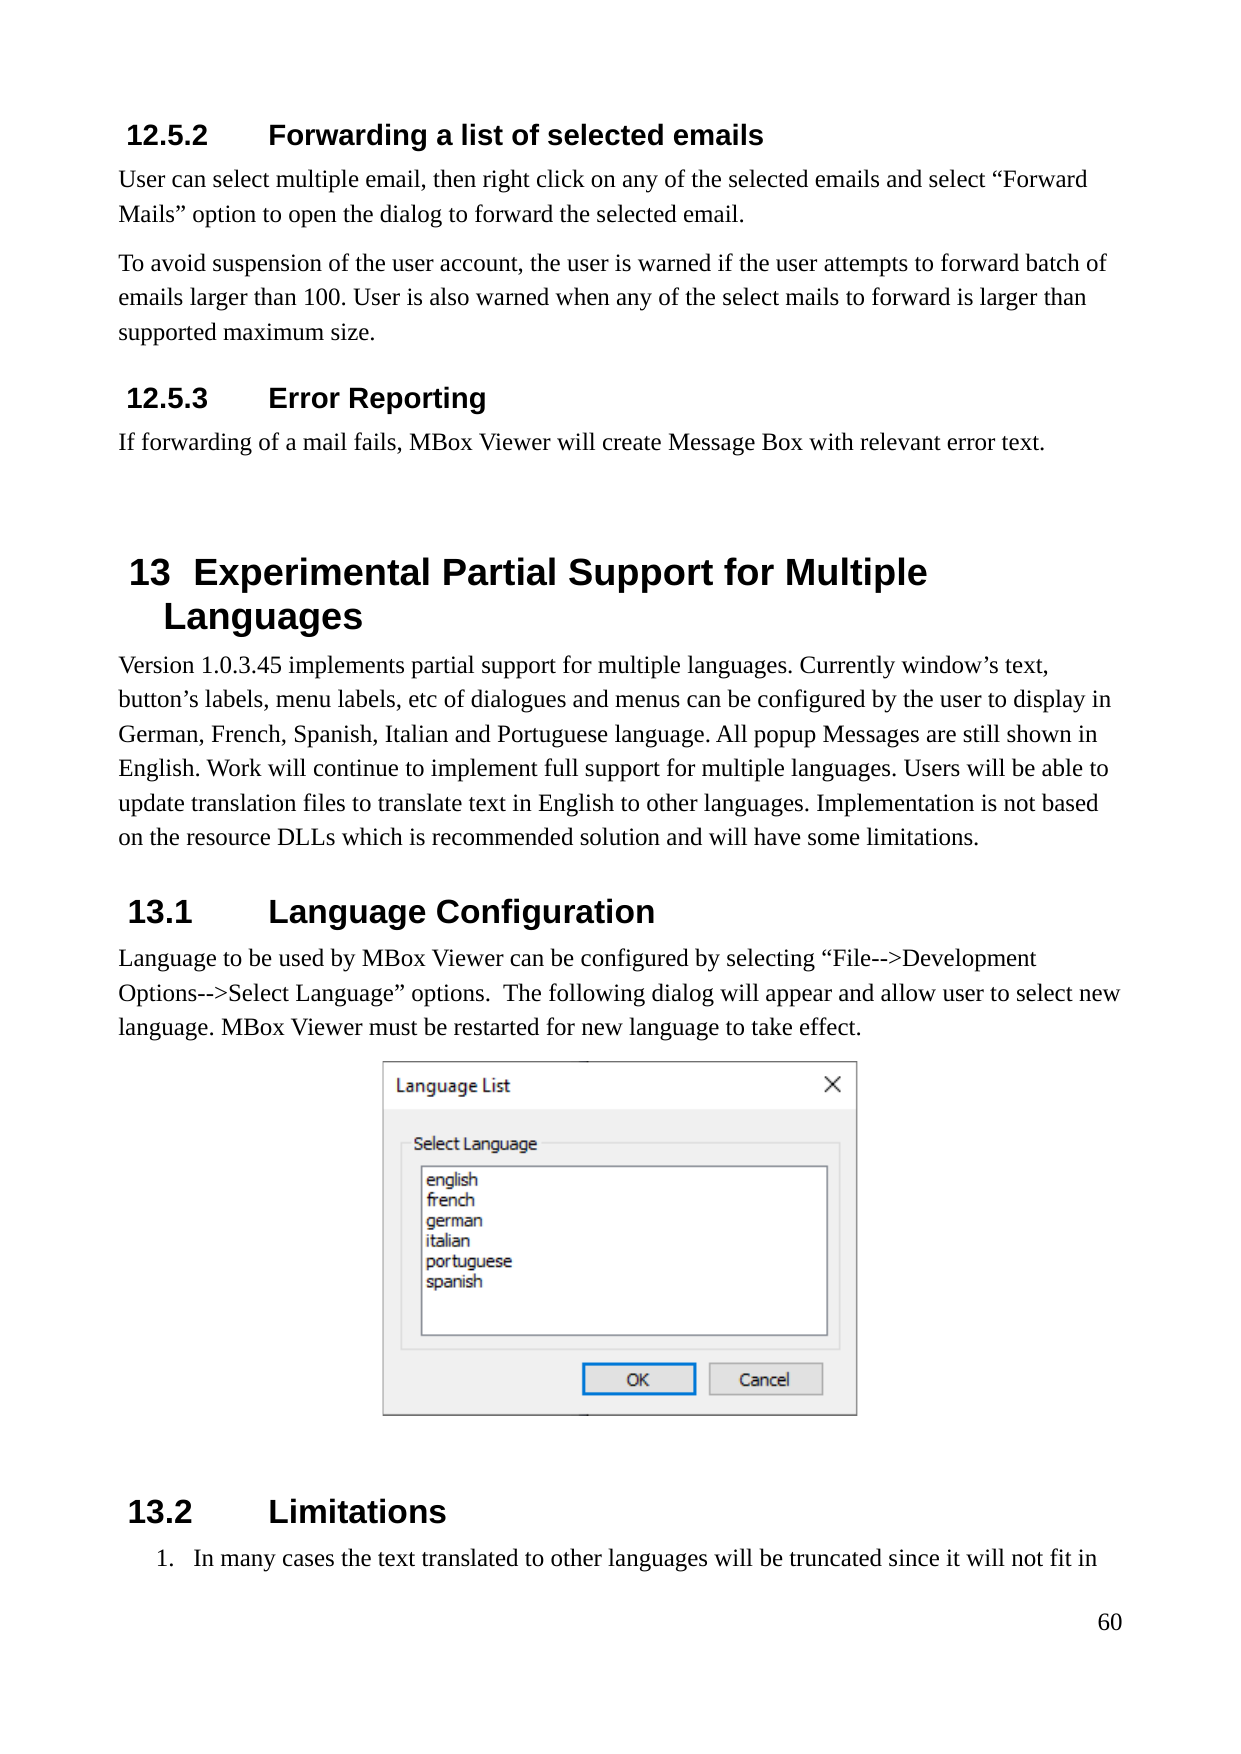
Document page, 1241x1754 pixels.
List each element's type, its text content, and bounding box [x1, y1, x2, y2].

text If forwarding of a mail fails, MBox Viewer will create Message Box with relevant error text. [118, 427, 1122, 456]
subtitle Language Configuration [118, 892, 1122, 931]
subtitle Error Reporting [118, 381, 1122, 414]
text User can select multiple email, then right click on any of the selected emails and select “Forward Mails” option to open the dialog to forward the selected email. [118, 164, 1122, 228]
text Language to be used by MBox Viewer can be configured by selecting “File-->Development Options-->Select Language” options. The following dialog will appear and allow user to select new language. MBox Viewer must be restarted for new language to take effect. [118, 943, 1122, 1041]
list In many cases the text translated to other languages will be truncated since it will not fit in [156, 1543, 1122, 1571]
text To avoid suspension of the user account, the user is warned if the user attempts to forward batch of emails larger than 100. User is also warned when any of the select mails to forward is larger than supported maximum size. [118, 248, 1122, 346]
picture [382, 1061, 858, 1416]
subtitle Experimental Partial Support for Multiple Languages [118, 550, 1122, 637]
text Version 1.0.3.45 implements partial support for multiple languages. Currently window’s text, button’s labels, menu labels, etc of dialogues and menus can be configured by the user to display in German, French, Spanish, Italian and Portuguese language. All popup Messages are still shown in English. Work will continue to implement full support for multiple languages. Users will be able to update translation files to translate text in English to other languages. Implementation is not based on the resource DLLs which is recommended solution and will have some limitations. [118, 650, 1122, 851]
subtitle Limitations [118, 1491, 1122, 1530]
subtitle Forwarding a list of selected emails [118, 118, 1122, 152]
